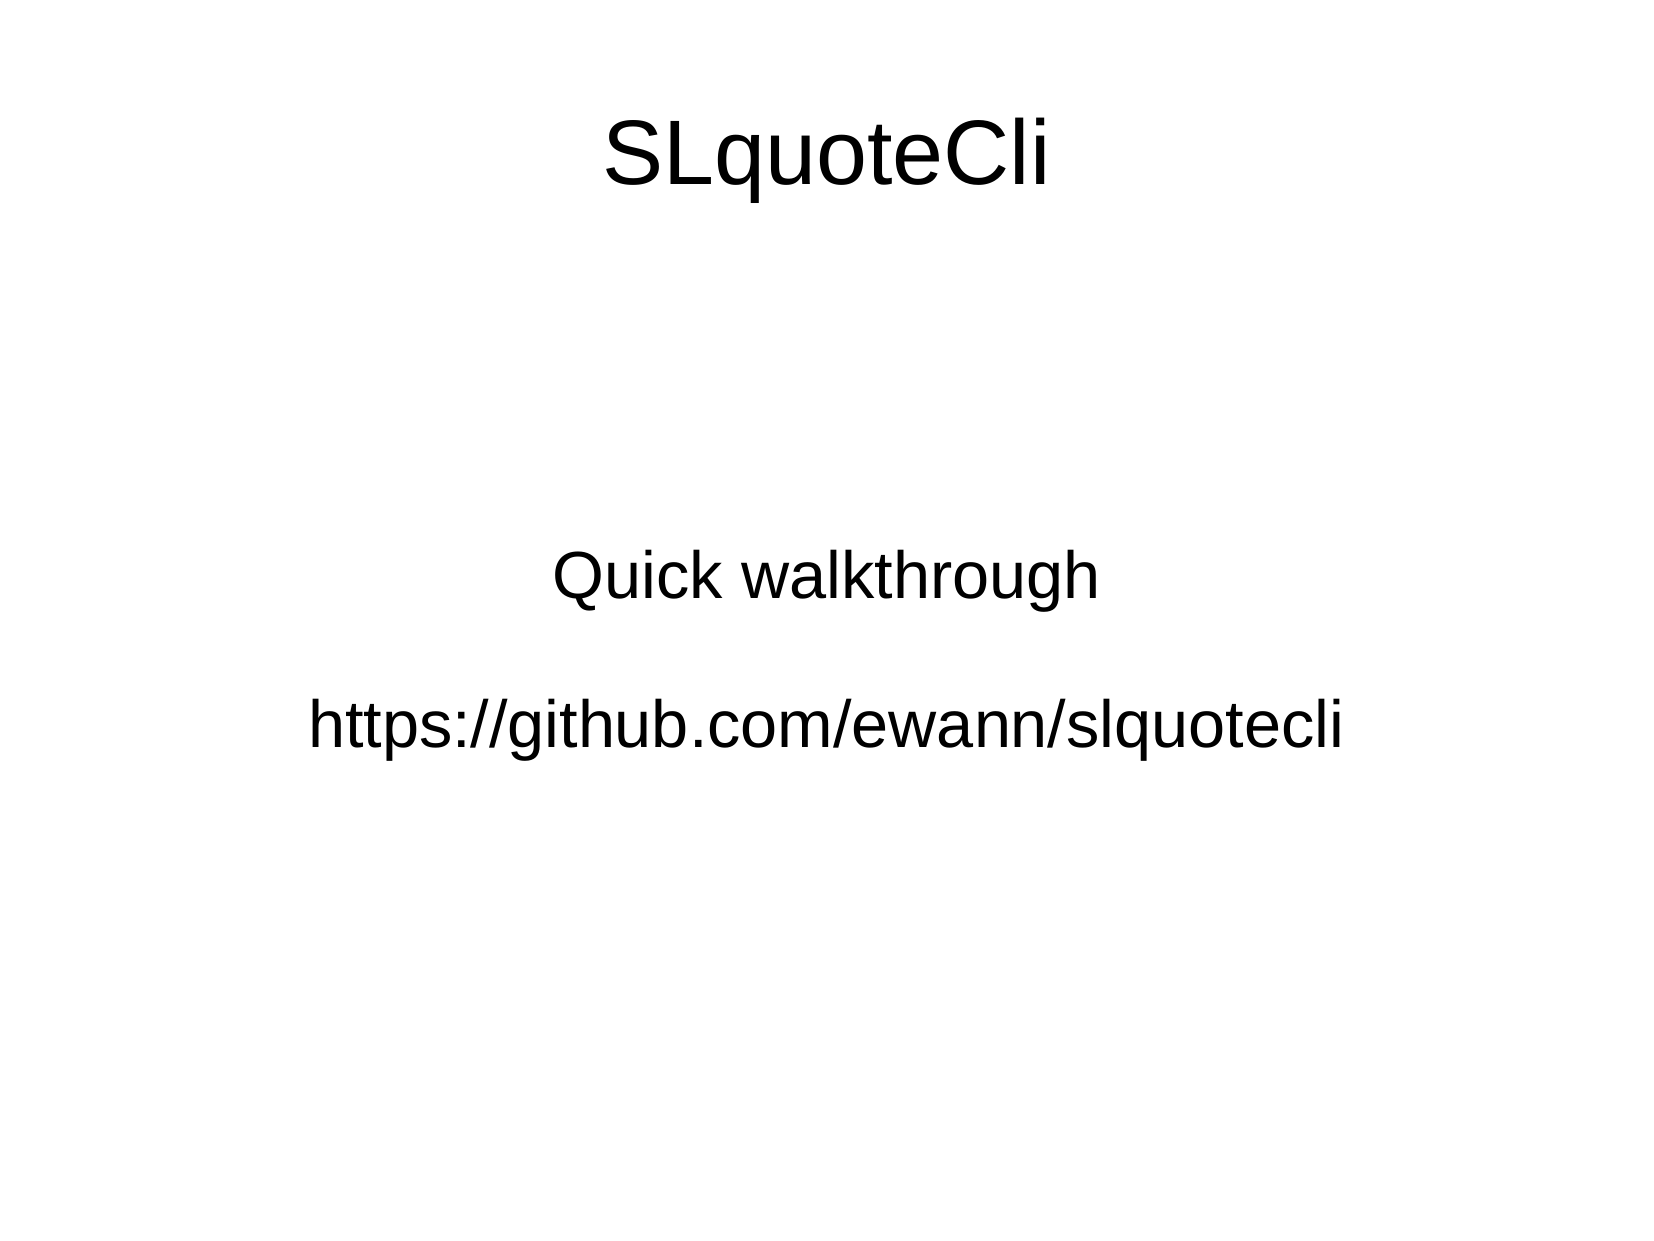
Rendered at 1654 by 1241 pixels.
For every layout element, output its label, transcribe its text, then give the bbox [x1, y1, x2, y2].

title SLquoteCli [82, 49, 1571, 257]
subtitle Quick walkthrough https://github.com/ewann/slquotecli [82, 290, 1571, 1010]
